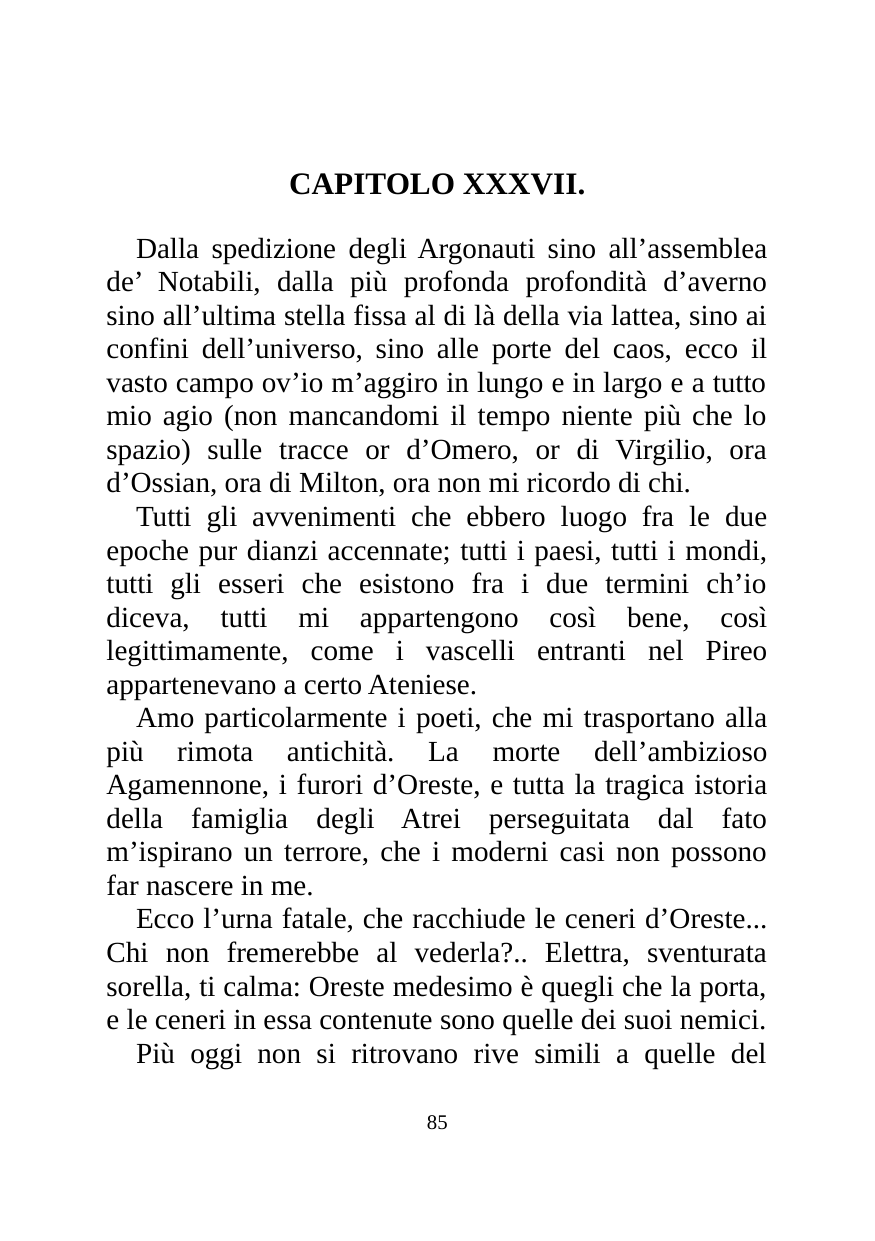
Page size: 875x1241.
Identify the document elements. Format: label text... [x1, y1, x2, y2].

text Amo particolarmente i poeti, che mi trasportano alla più rimota antichità. La morte dell’ambizioso Agamennone, i furori d’Oreste, e tutta la tragica istoria della famiglia degli Atrei perseguitata dal fato m’ispirano un terrore, che i moderni casi non possono far nascere in me. [106, 700, 768, 902]
text Più oggi non si ritrovano rive simili a quelle del [106, 1036, 768, 1069]
text Dalla spedizione degli Argonauti sino all’assemblea de’ Notabili, dalla più profonda profondità d’averno sino all’ultima stella fissa al di là della via lattea, sino ai confini dell’universo, sino alle porte del caos, ecco il vasto campo ov’io m’aggiro in lungo e in largo e a tutto mio agio (non mancandomi il tempo niente più che lo spazio) sulle tracce or d’Omero, or di Virgilio, ora d’Ossian, ora di Milton, ora non mi ricordo di chi. [106, 231, 768, 499]
text Tutti gli avvenimenti che ebbero luogo fra le due epoche pur dianzi accennate; tutti i paesi, tutti i mondi, tutti gli esseri che esistono fra i due termini ch’io diceva, tutti mi appartengono così bene, così legittimamente, come i vascelli entranti nel Pireo appartenevano a certo Ateniese. [106, 499, 768, 700]
subtitle CAPITOLO XXXVII. [106, 165, 768, 201]
text Ecco l’urna fatale, che racchiude le ceneri d’Oreste... Chi non fremerebbe al vederla?.. Elettra, sventurata sorella, ti calma: Oreste medesimo è quegli che la porta, e le ceneri in essa contenute sono quelle dei suoi nemici. [106, 902, 768, 1036]
